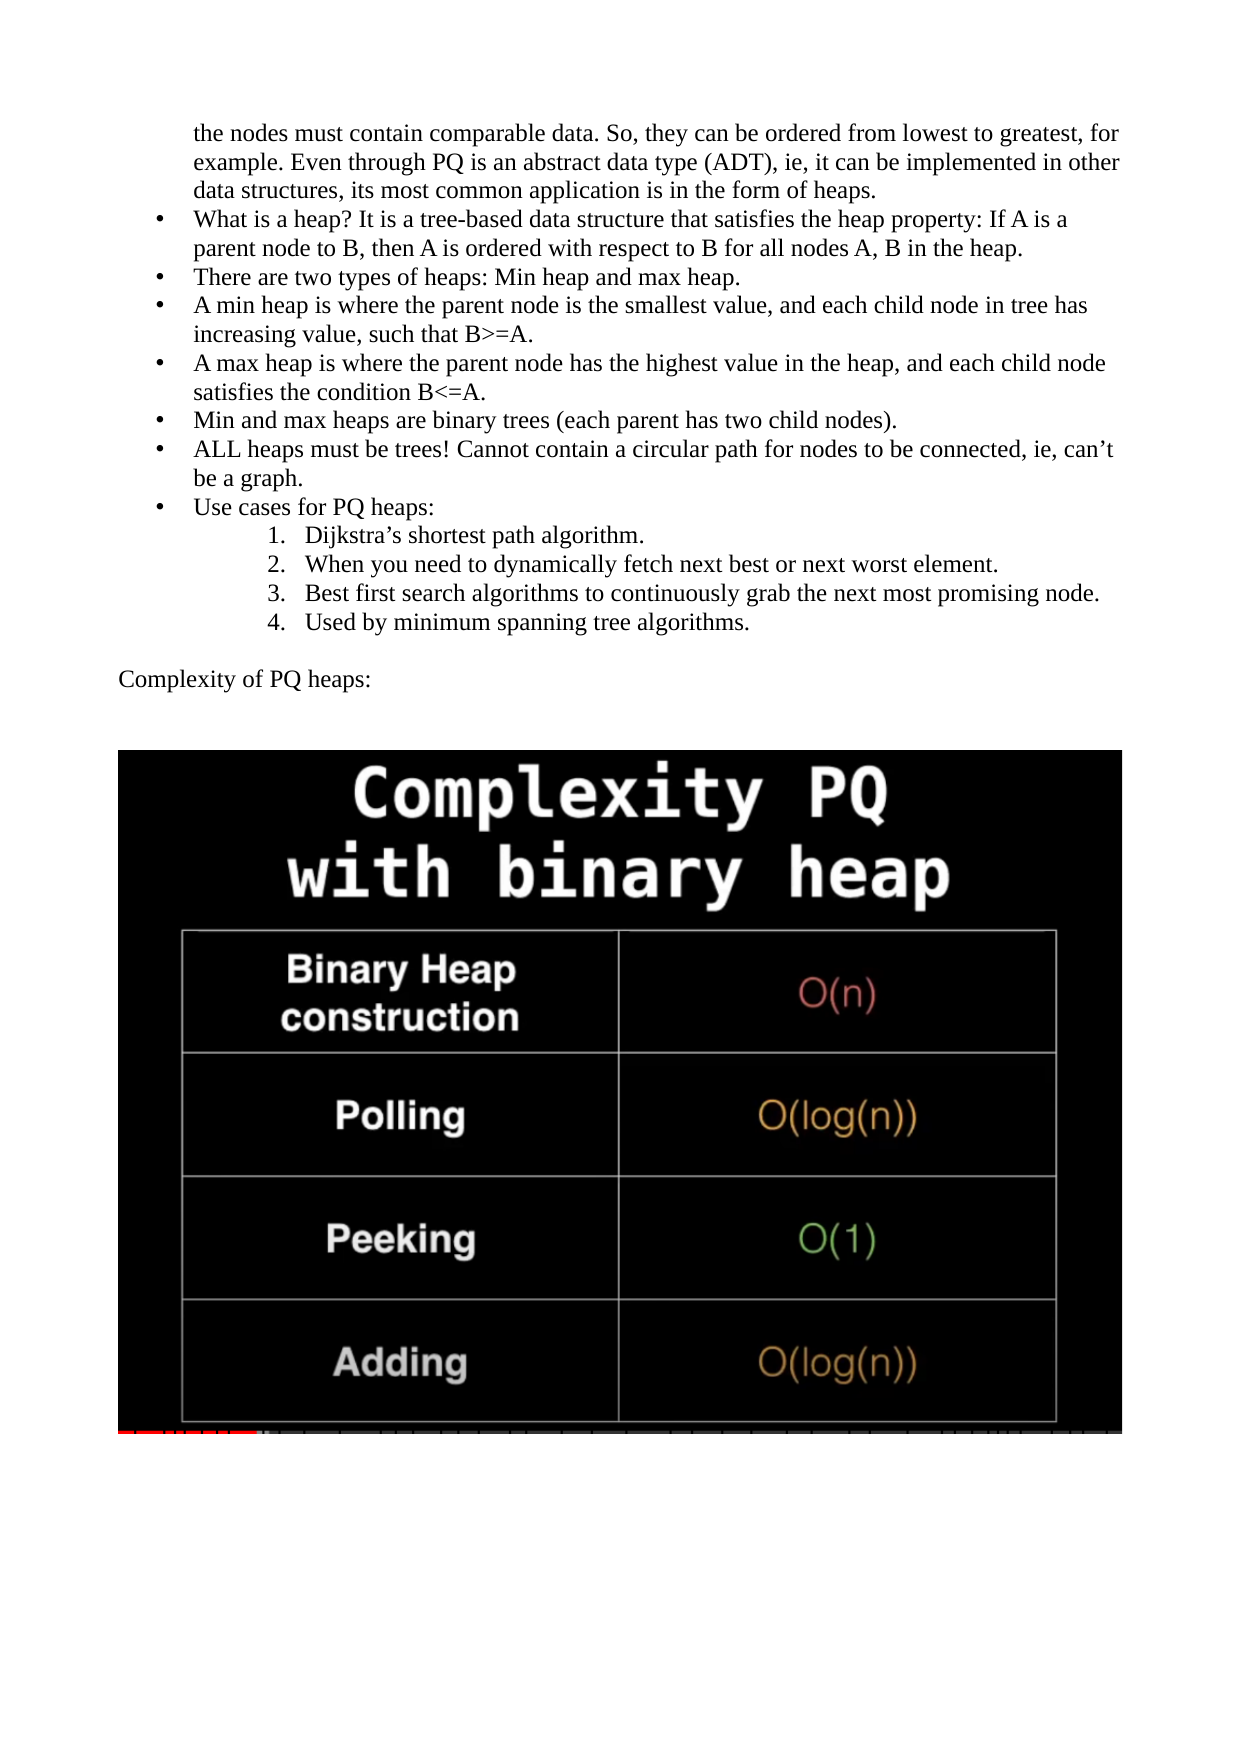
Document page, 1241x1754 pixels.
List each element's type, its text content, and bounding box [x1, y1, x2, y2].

list Best first search algorithms to continuously grab the next most promising node. [267, 578, 1122, 607]
list There are two types of heaps: Min heap and max heap. [156, 262, 1122, 291]
list Use cases for PQ heaps: [156, 492, 1122, 521]
list When you need to dynamically fetch next best or next worst element. [267, 549, 1122, 578]
picture [118, 750, 1123, 1434]
list A max heap is where the parent node has the highest value in the heap, and each child node satisfies the condition B<=A. [156, 348, 1122, 406]
list Used by minimum spanning tree algorithms. [267, 607, 1122, 636]
list ALL heaps must be trees! Cannot contain a circular path for nodes to be connected, ie, can’t be a graph. [156, 434, 1122, 492]
text Complexity of PQ heaps: [118, 664, 1122, 693]
list the nodes must contain comparable data. So, they can be ordered from lowest to greatest, for example. Even through PQ is an abstract data type (ADT), ie, it can be implemented in other data structures, its most common application is in the form of heaps. [156, 118, 1122, 204]
list A min heap is where the parent node is the smallest value, and each child node in tree has increasing value, such that B>=A. [156, 291, 1122, 348]
list Dijkstra’s shortest path algorithm. [267, 521, 1122, 549]
list Min and max heaps are binary trees (each parent has two child nodes). [156, 406, 1122, 434]
list What is a heap? It is a tree-based data structure that satisfies the heap property: If A is a parent node to B, then A is ordered with respect to B for all nodes A, B in the heap. [156, 204, 1122, 262]
